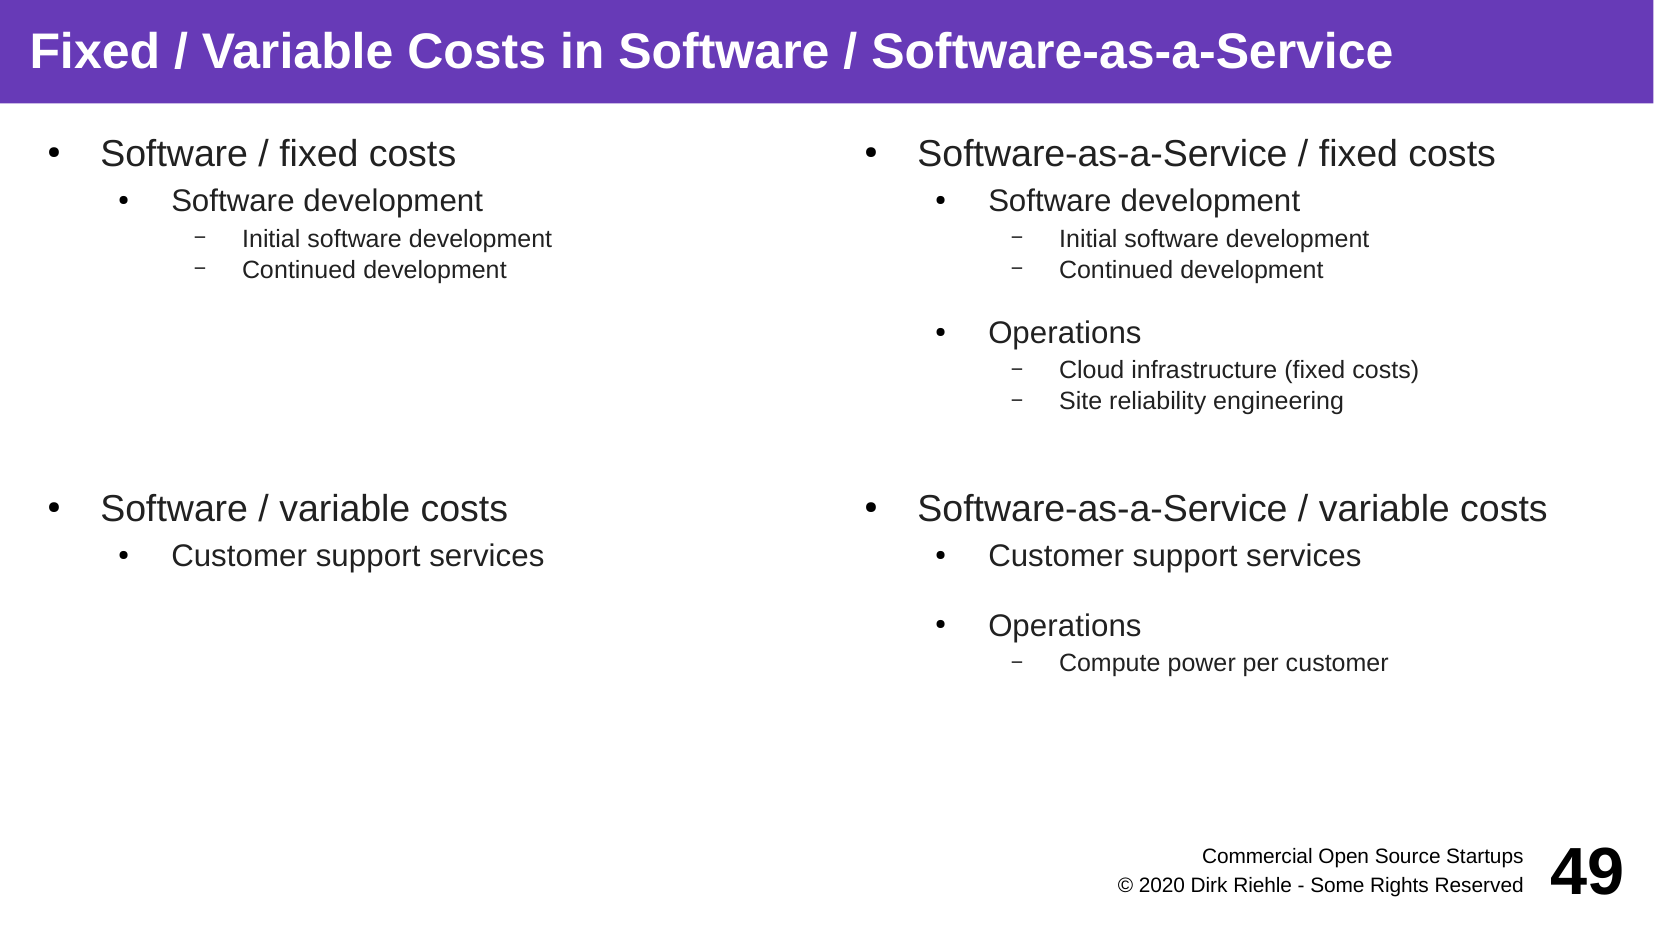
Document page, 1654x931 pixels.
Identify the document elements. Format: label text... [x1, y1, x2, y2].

list Software / fixed costs Software development Initial software development Continued development [29, 132, 808, 457]
list Software-as-a-Service / fixed costs Software development Initial software development Continued development Operations Cloud infrastructure (fixed costs) Site reliability engineering [846, 132, 1625, 457]
title Fixed / Variable Costs in Software / Software-as-a-Service [0, 0, 1654, 104]
list Software / variable costs Customer support services [29, 487, 808, 812]
list Software-as-a-Service / variable costs Customer support services Operations Compute power per customer [846, 487, 1625, 812]
